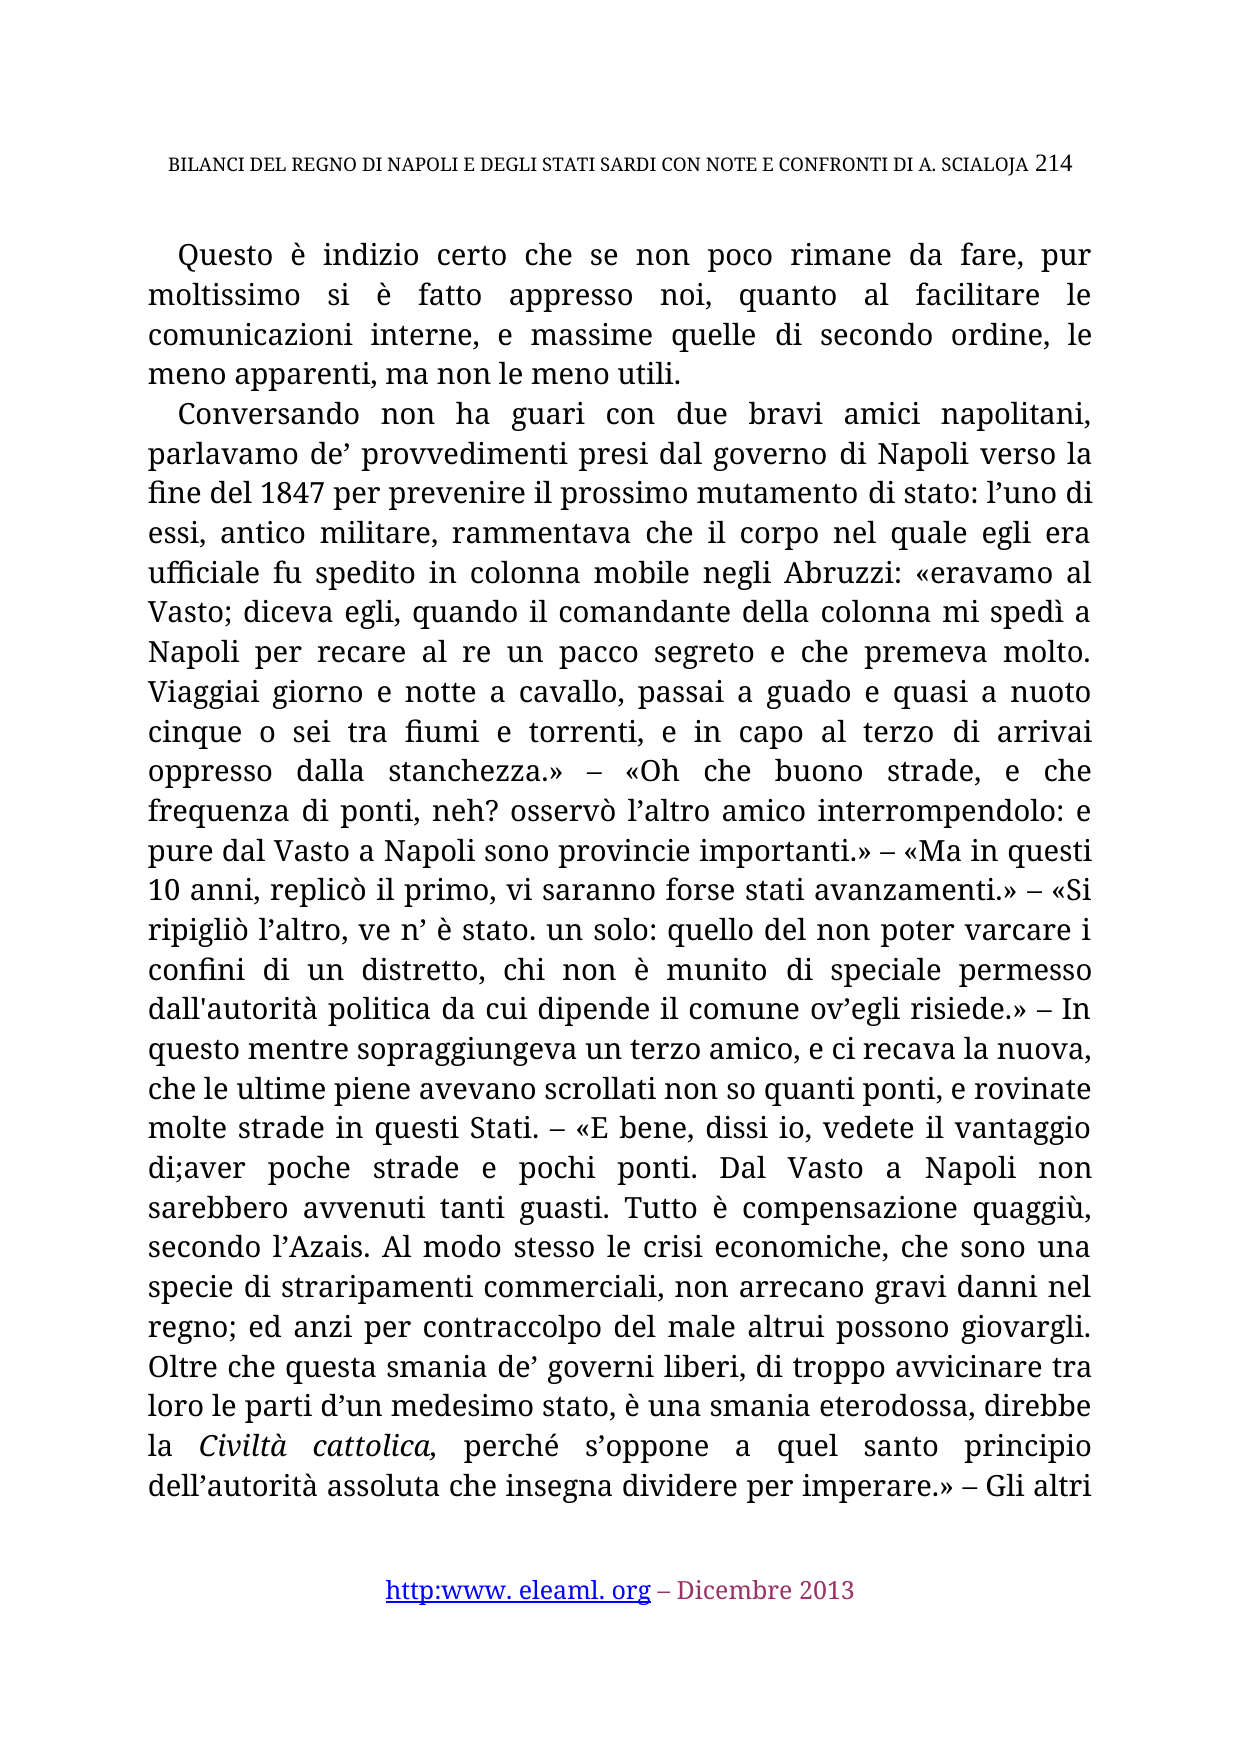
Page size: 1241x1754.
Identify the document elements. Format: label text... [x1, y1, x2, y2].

text Questo è indizio certo che se non poco rimane da fare, pur moltissimo si è fatto appresso noi, quanto al facilitare le comunicazioni interne, e massime quelle di secondo ordine, le meno apparenti, ma non le meno utili. [148, 234, 1093, 393]
text Conversando non ha guari con due bravi amici napolitani, parlavamo de’ provvedimenti presi dal governo di Napoli verso la fine del 1847 per prevenire il prossimo mutamento di stato: l’uno di essi, antico militare, rammentava che il corpo nel quale egli era ufficiale fu spedito in colonna mobile negli Abruzzi: «eravamo al Vasto; diceva egli, quando il comandante della colonna mi spedì a Napoli per recare al re un pacco segreto e che premeva molto. Viaggiai giorno e notte a cavallo, passai a guado e quasi a nuoto cinque o sei tra fiumi e torrenti, e in capo al terzo di arrivai oppresso dalla stanchezza.» – «Oh che buono strade, e che frequenza di ponti, neh? osservò l’altro amico interrompendolo: e pure dal Vasto a Napoli sono provincie importanti.» – «Ma in questi 10 anni, replicò il primo, vi saranno forse stati avanzamenti.» – «Si ripigliò l’altro, ve n’ è stato. un solo: quello del non poter varcare i confini di un distretto, chi non è munito di speciale permesso dall'autorità politica da cui dipende il comune ov’egli risiede.» – In questo mentre sopraggiungeva un terzo amico, e ci recava la nuova, che le ultime piene avevano scrollati non so quanti ponti, e rovinate molte strade in questi Stati. – «E bene, dissi io, vedete il vantaggio di;aver poche strade e pochi ponti. Dal Vasto a Napoli non sarebbero avvenuti tanti guasti. Tutto è compensazione quaggiù, secondo l’Azais. Al modo stesso le crisi economiche, che sono una specie di straripamenti commerciali, non arrecano gravi danni nel regno; ed anzi per contraccolpo del male altrui possono giovargli. Oltre che questa smania de’ governi liberi, di troppo avvicinare tra loro le parti d’un medesimo stato, è una smania eterodossa, direbbe la Civiltà cattolica, perché s’oppone a quel santo principio dell’autorità assoluta che insegna dividere per imperare.» – Gli altri [148, 393, 1093, 1504]
